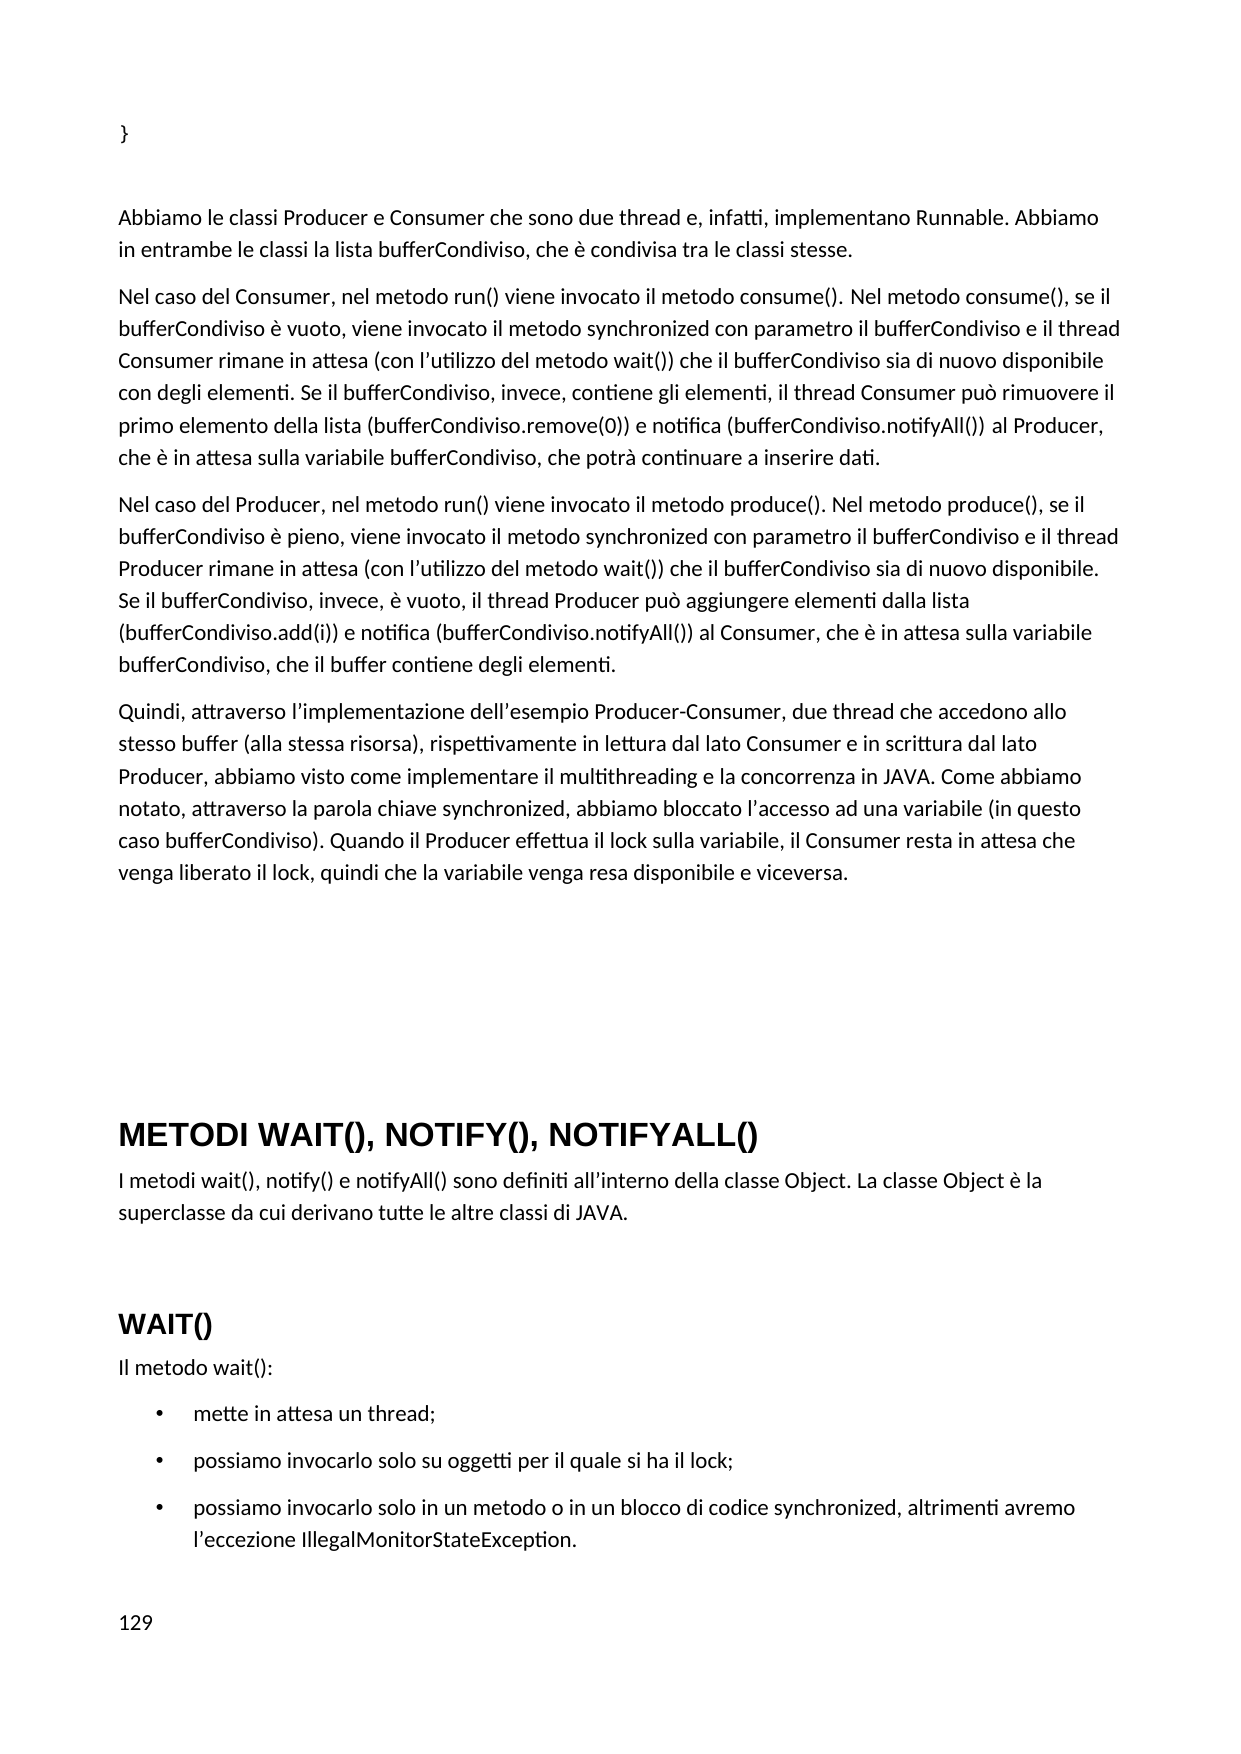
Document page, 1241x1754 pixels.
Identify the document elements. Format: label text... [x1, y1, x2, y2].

text } [118, 118, 1122, 147]
text I metodi wait(), notify() e notifyAll() sono definiti all’interno della classe Object. La classe Object è la superclasse da cui derivano tutte le altre classi di JAVA. [118, 1166, 1122, 1226]
text Nel caso del Producer, nel metodo run() viene invocato il metodo produce(). Nel metodo produce(), se il bufferCondiviso è pieno, viene invocato il metodo synchronized con parametro il bufferCondiviso e il thread Producer rimane in attesa (con l’utilizzo del metodo wait()) che il bufferCondiviso sia di nuovo disponibile. Se il bufferCondiviso, invece, è vuoto, il thread Producer può aggiungere elementi dalla lista (bufferCondiviso.add(i)) e notifica (bufferCondiviso.notifyAll()) al Consumer, che è in attesa sulla variabile bufferCondiviso, che il buffer contiene degli elementi. [118, 490, 1122, 679]
subtitle WAIT() [118, 1307, 1122, 1340]
list possiamo invocarlo solo in un metodo o in un blocco di codice synchronized, altrimenti avremo l’eccezione IllegalMonitorStateException. [156, 1493, 1122, 1553]
text Nel caso del Consumer, nel metodo run() viene invocato il metodo consume(). Nel metodo consume(), se il bufferCondiviso è vuoto, viene invocato il metodo synchronized con parametro il bufferCondiviso e il thread Consumer rimane in attesa (con l’utilizzo del metodo wait()) che il bufferCondiviso sia di nuovo disponibile con degli elementi. Se il bufferCondiviso, invece, contiene gli elementi, il thread Consumer può rimuovere il primo elemento della lista (bufferCondiviso.remove(0)) e notifica (bufferCondiviso.notifyAll()) al Producer, che è in attesa sulla variabile bufferCondiviso, che potrà continuare a inserire dati. [118, 282, 1122, 471]
text Il metodo wait(): [118, 1353, 1122, 1381]
text Quindi, attraverso l’implementazione dell’esempio Producer-Consumer, due thread che accedono allo stesso buffer (alla stessa risorsa), rispettivamente in lettura dal lato Consumer e in scrittura dal lato Producer, abbiamo visto come implementare il multithreading e la concorrenza in JAVA. Come abbiamo notato, attraverso la parola chiave synchronized, abbiamo bloccato l’accesso ad una variabile (in questo caso bufferCondiviso). Quando il Producer effettua il lock sulla variabile, il Consumer resta in attesa che venga liberato il lock, quindi che la variabile venga resa disponibile e viceversa. [118, 697, 1122, 886]
text Abbiamo le classi Producer e Consumer che sono due thread e, infatti, implementano Runnable. Abbiamo in entrambe le classi la lista bufferCondiviso, che è condivisa tra le classi stesse. [118, 203, 1122, 263]
subtitle METODI WAIT(), NOTIFY(), NOTIFYALL() [118, 1115, 1122, 1154]
list possiamo invocarlo solo su oggetti per il quale si ha il lock; [156, 1446, 1122, 1474]
list mette in attesa un thread; [156, 1399, 1122, 1428]
